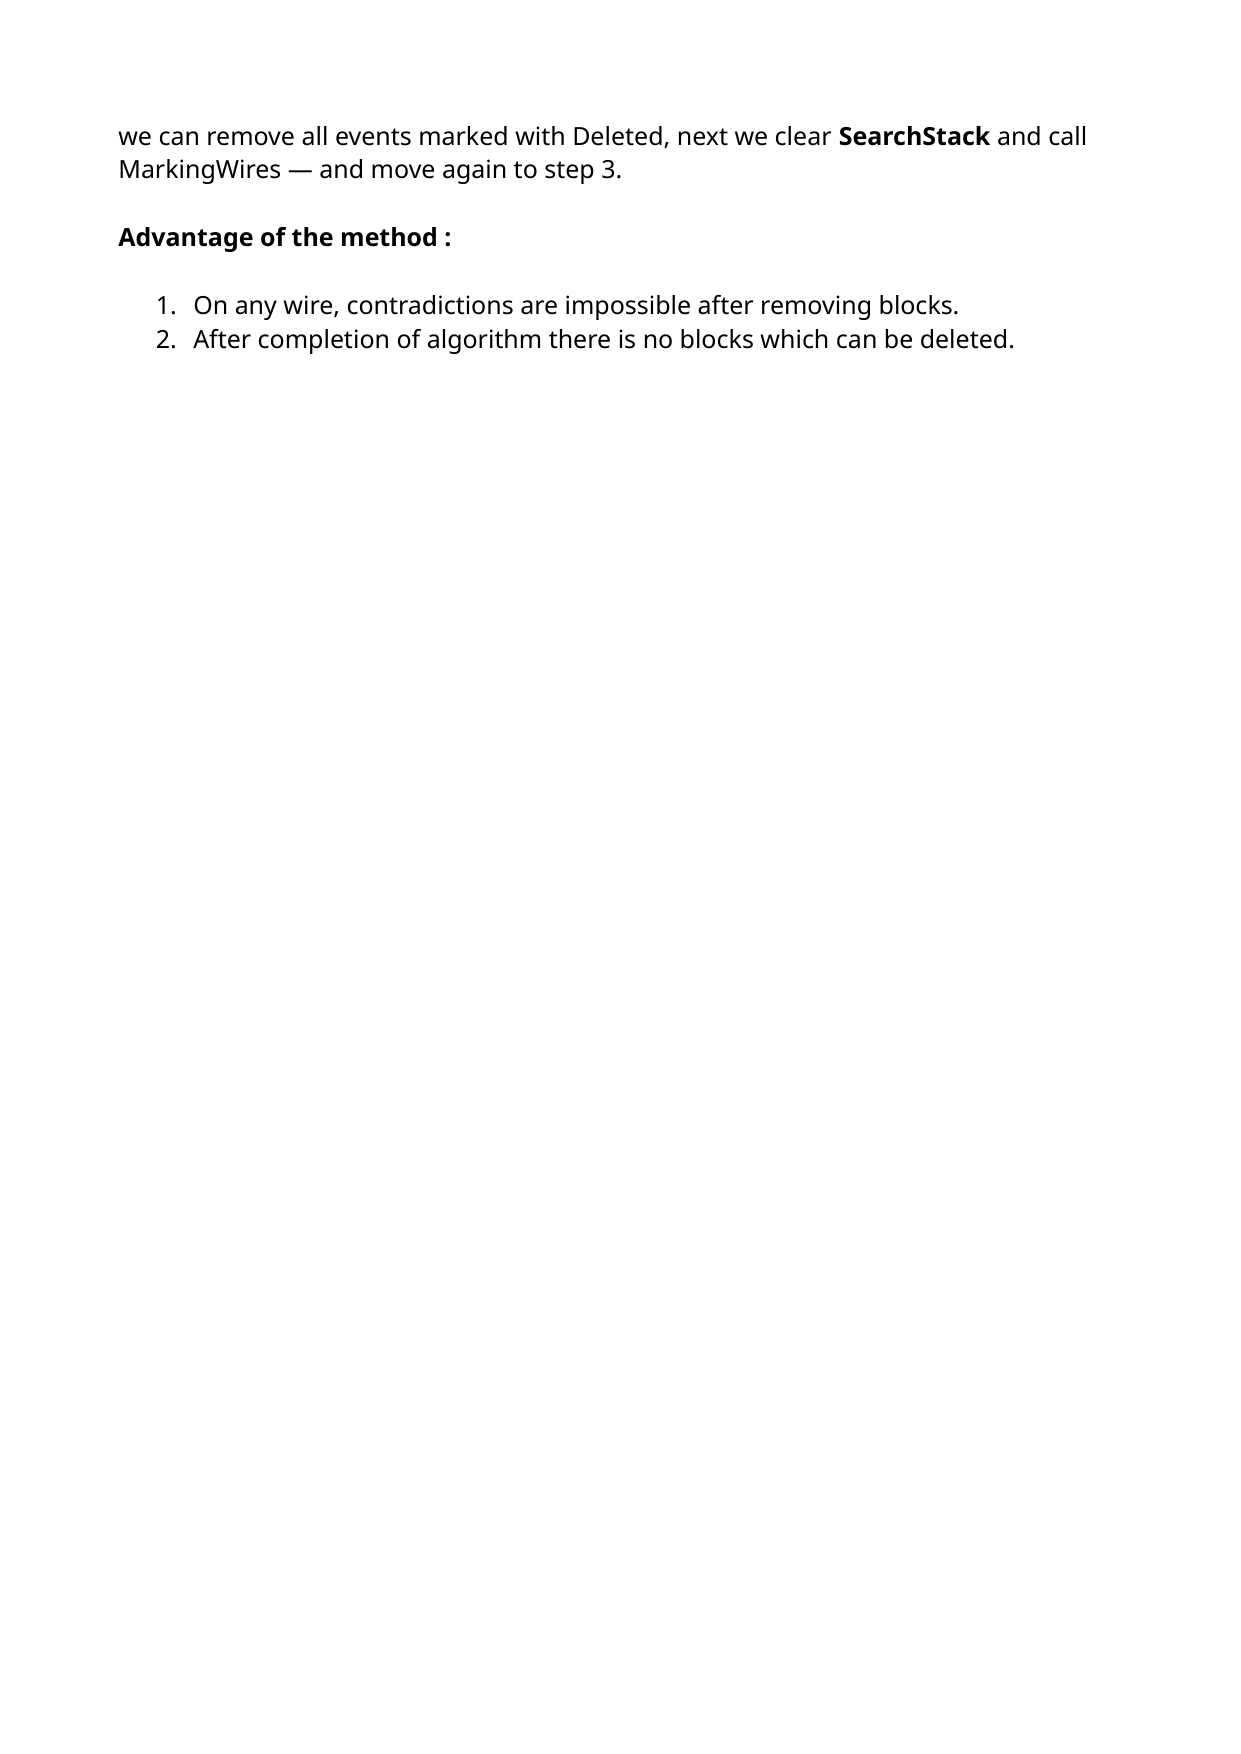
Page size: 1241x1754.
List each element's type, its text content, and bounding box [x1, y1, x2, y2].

list On any wire, contradictions are impossible after removing blocks. [156, 288, 1122, 322]
list After completion of algorithm there is no blocks which can be deleted. [156, 322, 1122, 356]
text we can remove all events marked with Deleted, next we clear SearchStack and call MarkingWires — and move again to step 3. [118, 118, 1122, 186]
text Advantage of the method : [118, 220, 1122, 254]
